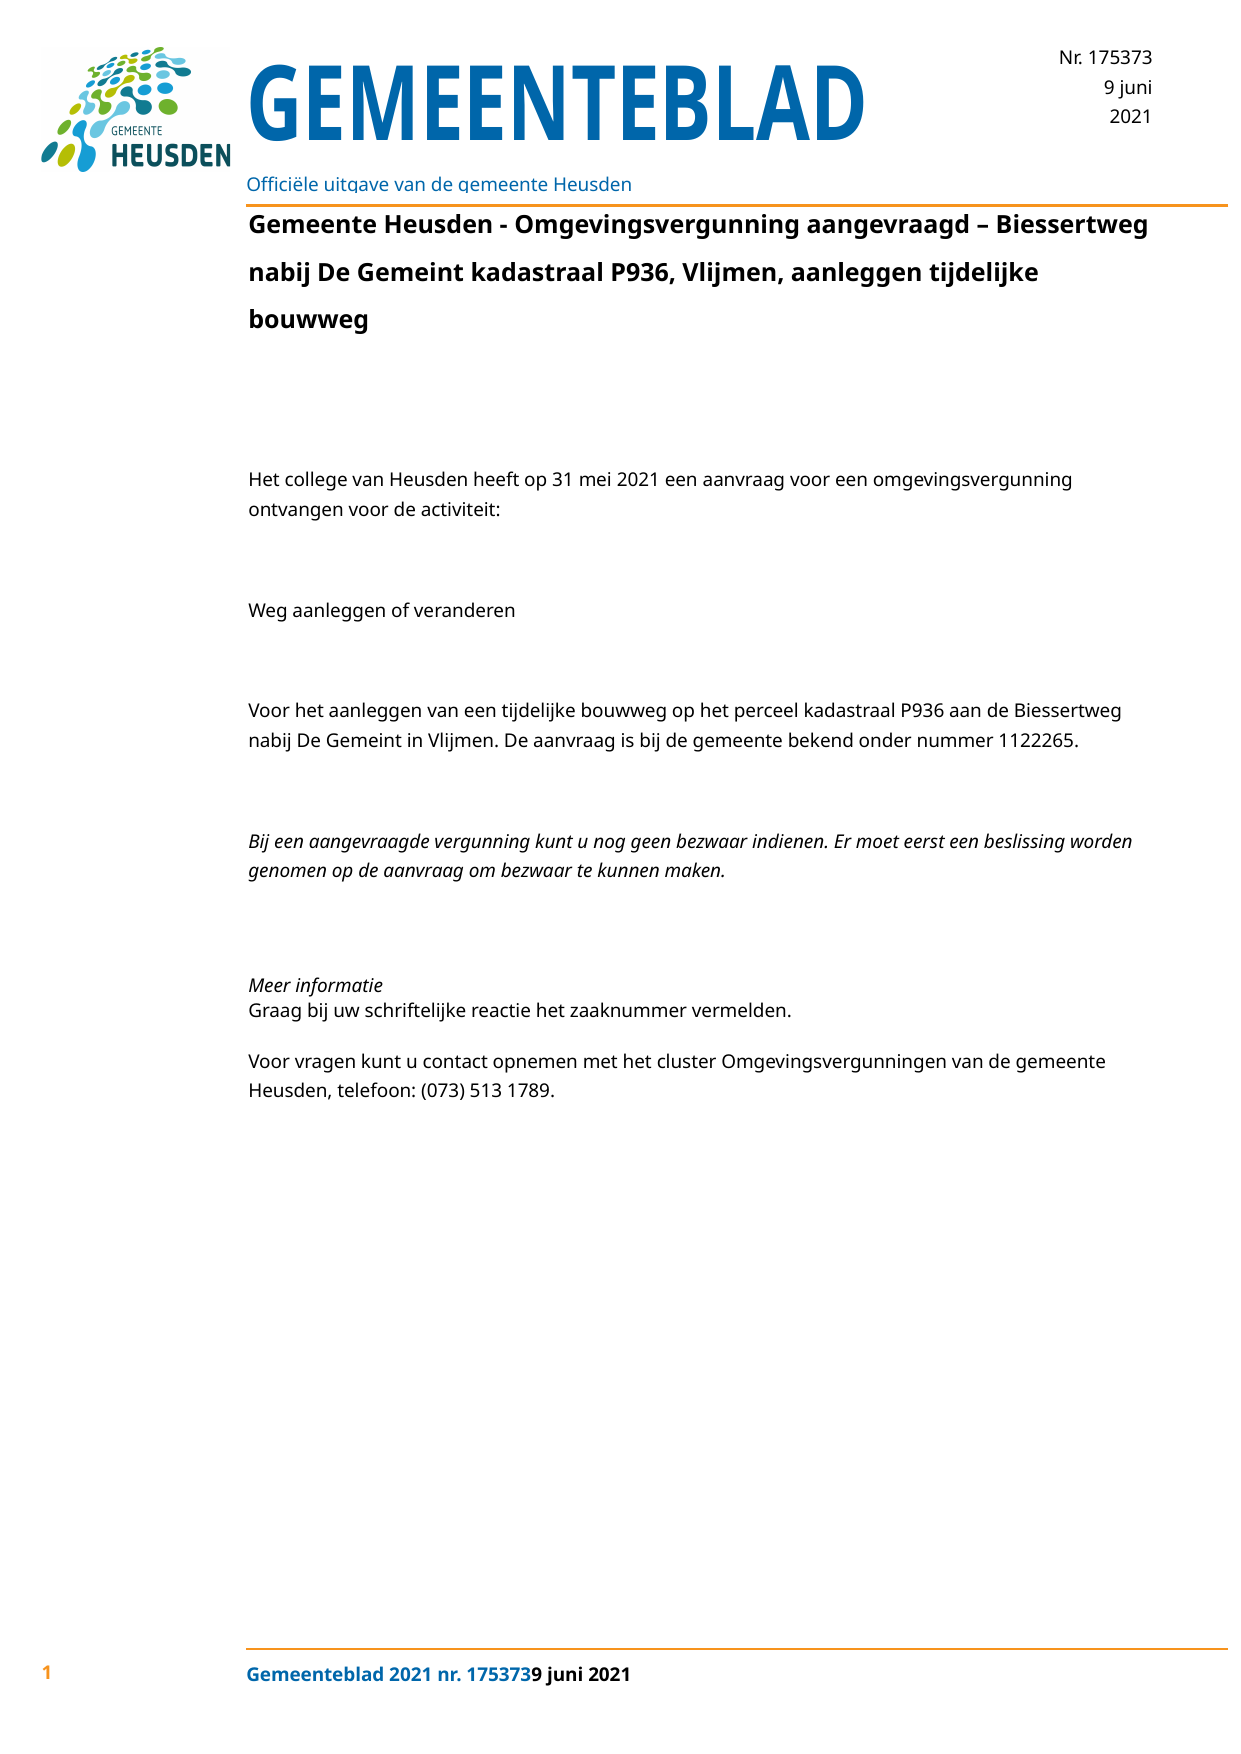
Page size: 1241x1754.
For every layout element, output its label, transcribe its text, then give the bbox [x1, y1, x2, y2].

text Gemeente Heusden - Omgevingsvergunning aangevraagd – Biessertweg nabij De Gemeint kadastraal P936, Vlijmen, aanleggen tijdelijke bouwweg [248, 207, 1152, 336]
text Weg aanleggen of veranderen [248, 597, 1152, 622]
text Graag bij uw schriftelijke reactie het zaaknummer vermelden. [248, 998, 1152, 1023]
text Voor vragen kunt u contact opnemen met het cluster Omgevingsvergunningen van de gemeente Heusden, telefoon: (073) 513 1789. [248, 1048, 1152, 1103]
text Bij een aangevraagde vergunning kunt u nog geen bezwaar indienen. Er moet eerst een beslissing worden genomen op de aanvraag om bezwaar te kunnen maken. [248, 828, 1152, 883]
text Meer informatie [248, 972, 1152, 998]
picture [41, 47, 231, 172]
text Het college van Heusden heeft op 31 mei 2021 een aanvraag voor een omgevingsvergunning ontvangen voor de activiteit: [248, 466, 1152, 522]
text Voor het aanleggen van een tijdelijke bouwweg op het perceel kadastraal P936 aan de Biessertweg nabij De Gemeint in Vlijmen. De aanvraag is bij de gemeente bekend onder nummer 1122265. [248, 698, 1152, 753]
